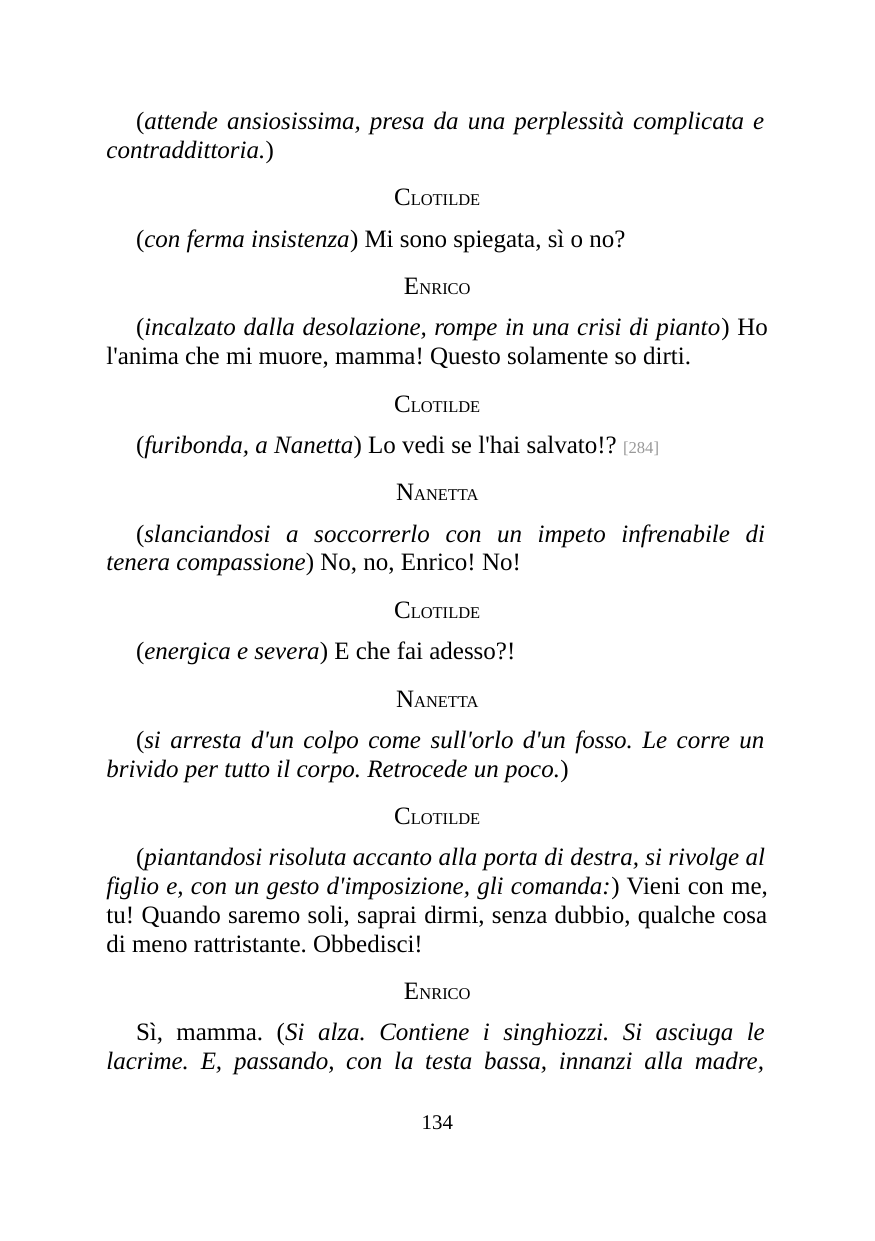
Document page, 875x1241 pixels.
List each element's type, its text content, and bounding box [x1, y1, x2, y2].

text Clotilde [106, 801, 768, 830]
text (incalzato dalla desolazione, rompe in una crisi di pianto) Ho l'anima che mi muore, mamma! Questo solamente so dirti. [106, 312, 768, 370]
text (si arresta d'un colpo come sull'orlo d'un fosso. Le corre un brivido per tutto il corpo. Retrocede un poco.) [106, 725, 768, 782]
text Clotilde [106, 595, 768, 624]
text (energica e severa) E che fai adesso?! [106, 636, 768, 665]
text (con ferma insistenza) Mi sono spiegata, sì o no? [106, 224, 768, 252]
text Nanetta [106, 477, 768, 506]
text (piantandosi risoluta accanto alla porta di destra, si rivolge al figlio e, con un gesto d'imposizione, gli comanda:) Vieni con me, tu! Quando saremo soli, saprai dirmi, senza dubbio, qualche cosa di meno rattristante. Obbedisci! [106, 842, 768, 957]
text (furibonda, a Nanetta) Lo vedi se l'hai salvato!? [284] [106, 430, 768, 459]
text Nanetta [106, 684, 768, 712]
text (slanciandosi a soccorrerlo con un impeto infrenabile di tenera compassione) No, no, Enrico! No! [106, 519, 768, 576]
text Enrico [106, 976, 768, 1005]
text Sì, mamma. (Si alza. Contiene i singhiozzi. Si asciuga le lacrime. E, passando, con la testa bassa, innanzi alla madre, [106, 1017, 768, 1075]
text Clotilde [106, 389, 768, 417]
text Clotilde [106, 182, 768, 211]
text (attende ansiosissima, presa da una perplessità complicata e contraddittoria.) [106, 106, 768, 164]
text Enrico [106, 271, 768, 300]
